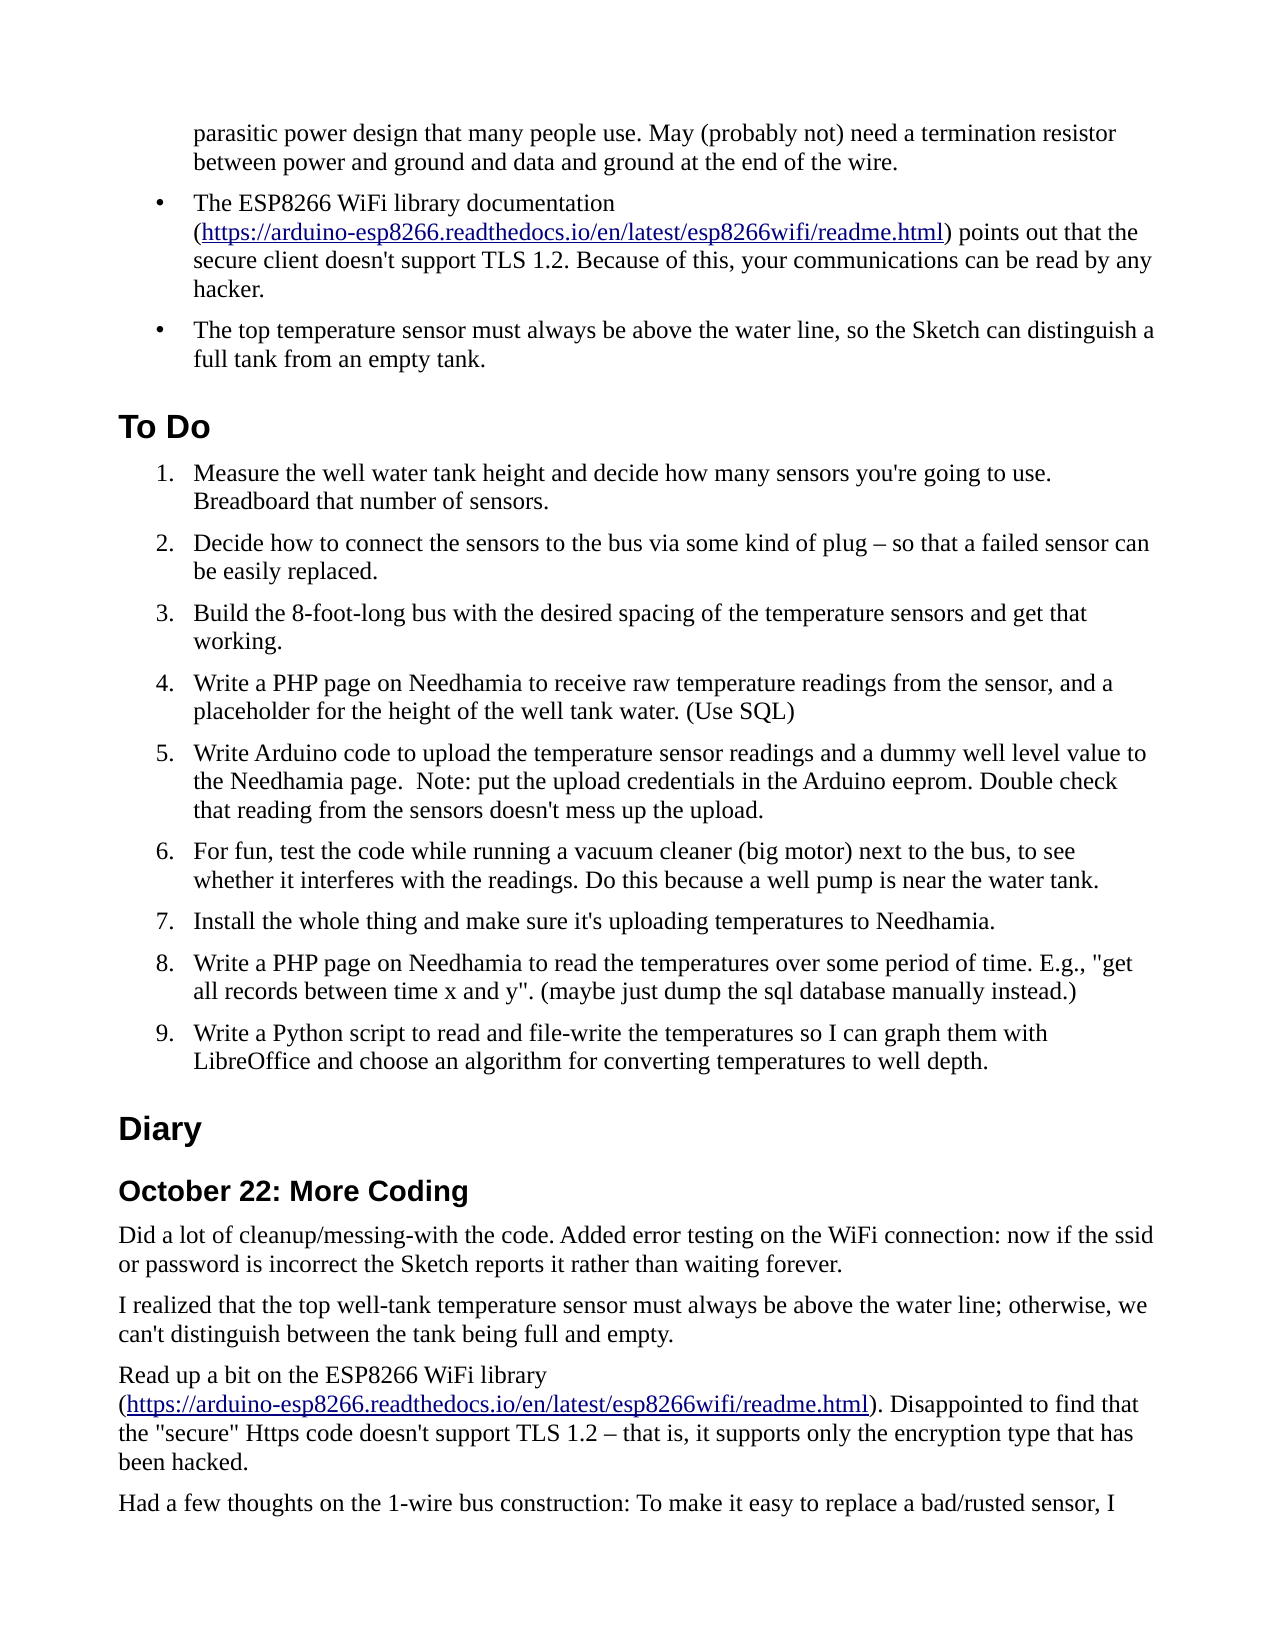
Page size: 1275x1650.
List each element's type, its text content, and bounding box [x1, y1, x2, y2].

text I realized that the top well-tank temperature sensor must always be above the water line; otherwise, we can't distinguish between the tank being full and empty. [118, 1290, 1157, 1348]
list parasitic power design that many people use. May (probably not) need a termination resistor between power and ground and data and ground at the end of the wire. [156, 118, 1157, 176]
text Had a few thoughts on the 1-wire bus construction: To make it easy to replace a bad/rusted sensor, I [118, 1488, 1157, 1517]
text Did a lot of cleanup/messing-with the code. Added error testing on the WiFi connection: now if the ssid or password is incorrect the Sketch reports it rather than waiting forever. [118, 1220, 1157, 1278]
list Write a PHP page on Needhamia to receive raw temperature readings from the sensor, and a placeholder for the height of the well tank water. (Use SQL) [156, 668, 1157, 725]
list Write a Python script to read and file-write the temperatures so I can graph them with LibreOffice and choose an algorithm for converting temperatures to well depth. [156, 1018, 1157, 1075]
text Read up a bit on the ESP8266 WiFi library (https://arduino-esp8266.readthedocs.io/en/latest/esp8266wifi/readme.html). Disappointed to find that the "secure" Https code doesn't support TLS 1.2 – that is, it supports only the encryption type that has been hacked. [118, 1360, 1157, 1475]
subtitle Diary [118, 1108, 1157, 1147]
subtitle To Do [118, 406, 1157, 445]
list Decide how to connect the sensors to the bus via some kind of plug – so that a failed sensor can be easily replaced. [156, 528, 1157, 585]
list Write Arduino code to upload the temperature sensor readings and a dummy well level value to the Needhamia page. Note: put the upload credentials in the Arduino eeprom. Double check that reading from the sensors doesn't mess up the upload. [156, 738, 1157, 824]
subtitle October 22: More Coding [118, 1174, 1157, 1208]
list Install the whole thing and make sure it's uploading temperatures to Needhamia. [156, 906, 1157, 935]
list Write a PHP page on Needhamia to read the temperatures over some period of time. E.g., "get all records between time x and y". (maybe just dump the sql database manually instead.) [156, 948, 1157, 1005]
list The top temperature sensor must always be above the water line, so the Sketch can distinguish a full tank from an empty tank. [156, 316, 1157, 373]
list For fun, test the code while running a vacuum cleaner (big motor) next to the bus, to see whether it interferes with the readings. Do this because a well pump is near the water tank. [156, 836, 1157, 894]
list Build the 8-foot-long bus with the desired spacing of the temperature sensors and get that working. [156, 598, 1157, 655]
list Measure the well water tank height and decide how many sensors you're going to use. Breadboard that number of sensors. [156, 458, 1157, 515]
list The ESP8266 WiFi library documentation (https://arduino-esp8266.readthedocs.io/en/latest/esp8266wifi/readme.html) points out that the secure client doesn't support TLS 1.2. Because of this, your communications can be read by any hacker. [156, 188, 1157, 303]
